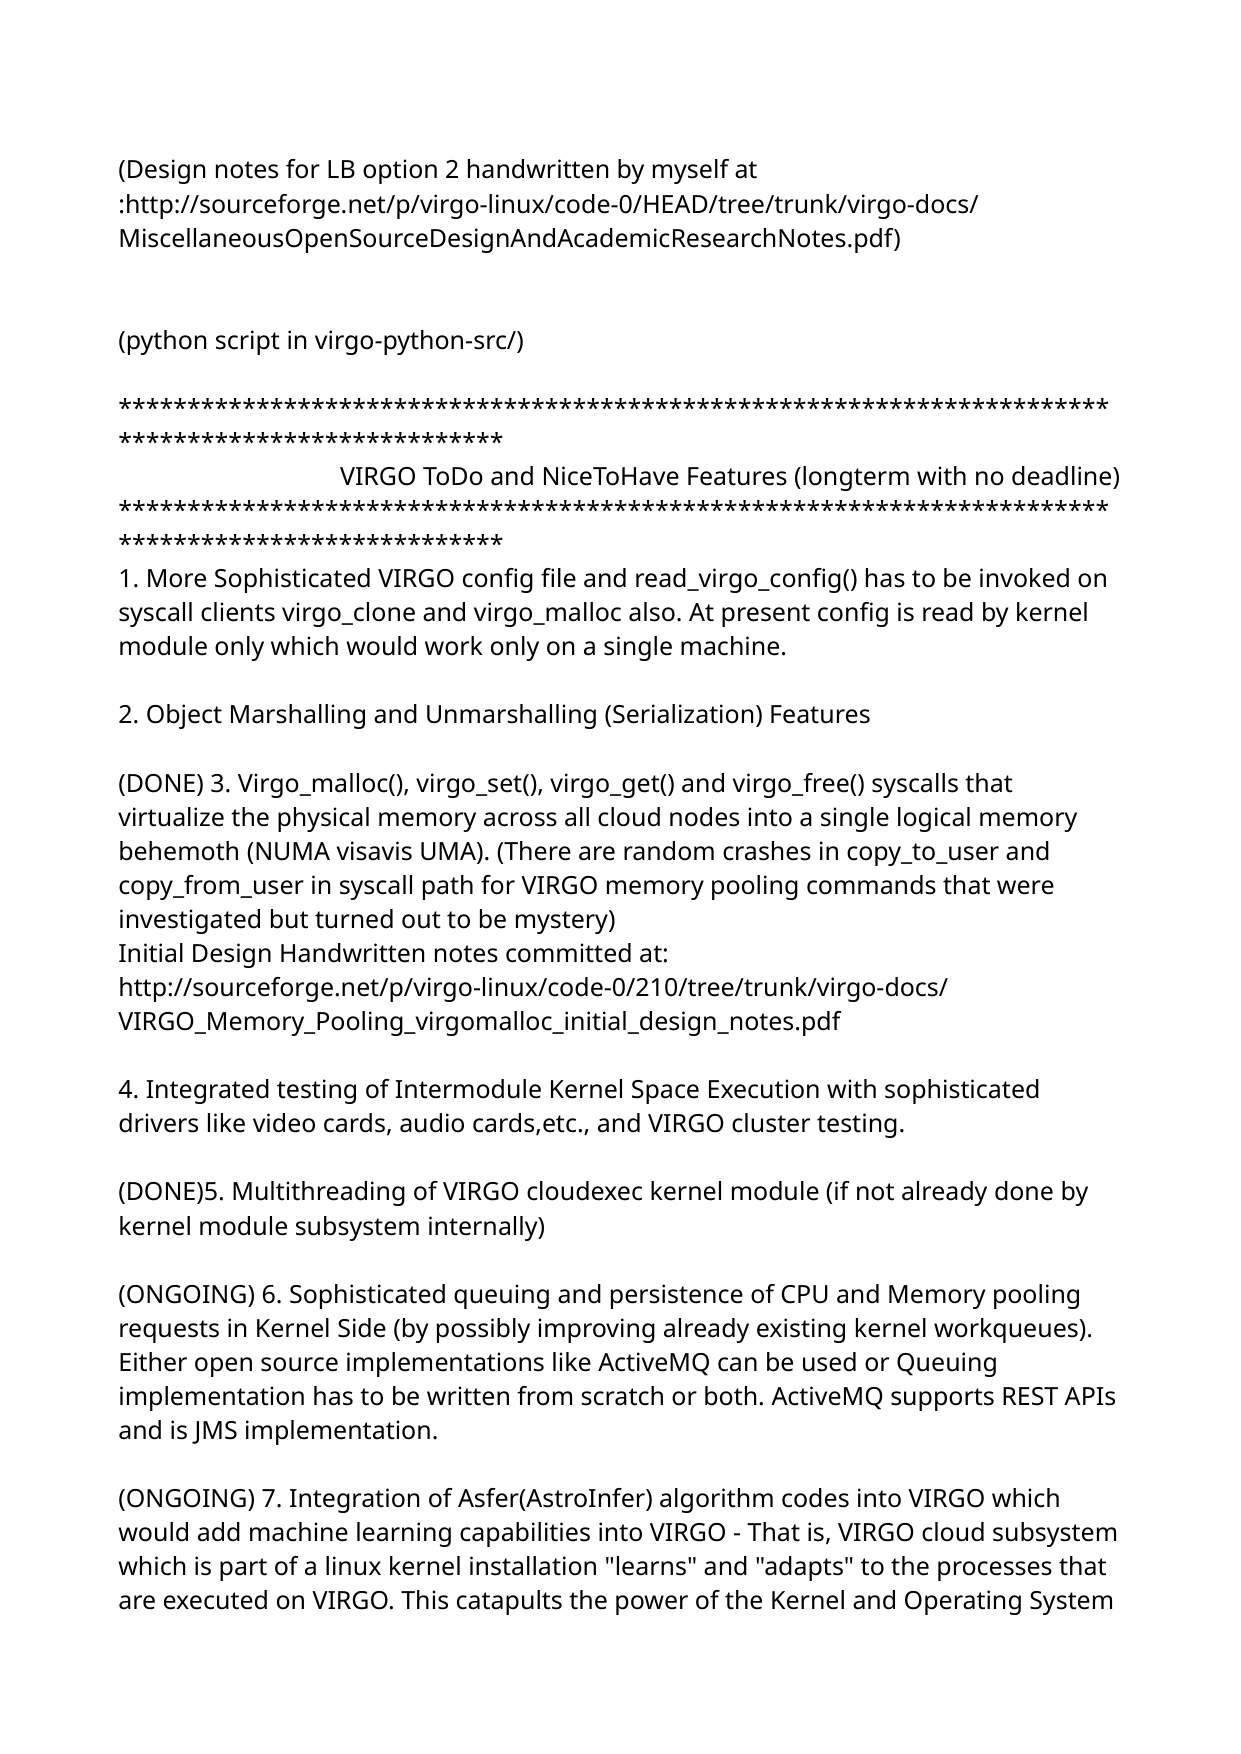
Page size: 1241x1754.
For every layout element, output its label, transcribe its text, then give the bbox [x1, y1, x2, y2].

text (ONGOING) 6. Sophisticated queuing and persistence of CPU and Memory pooling requests in Kernel Side (by possibly improving already existing kernel workqueues). Either open source implementations like ActiveMQ can be used or Queuing implementation has to be written from scratch or both. ActiveMQ supports REST APIs and is JMS implementation. [118, 1276, 1122, 1447]
text **************************************************************************************************** [118, 391, 1122, 459]
text **************************************************************************************************** [118, 493, 1122, 561]
text (DONE) 3. Virgo_malloc(), virgo_set(), virgo_get() and virgo_free() syscalls that virtualize the physical memory across all cloud nodes into a single logical memory behemoth (NUMA visavis UMA). (There are random crashes in copy_to_user and copy_from_user in syscall path for VIRGO memory pooling commands that were investigated but turned out to be mystery) [118, 765, 1122, 936]
text 2. Object Marshalling and Unmarshalling (Serialization) Features [118, 697, 1122, 731]
text (ONGOING) 7. Integration of Asfer(AstroInfer) algorithm codes into VIRGO which would add machine learning capabilities into VIRGO - That is, VIRGO cloud subsystem which is part of a linux kernel installation "learns" and "adapts" to the processes that are executed on VIRGO. This catapults the power of the Kernel and Operating System [118, 1481, 1122, 1617]
text 1. More Sophisticated VIRGO config file and read_virgo_config() has to be invoked on syscall clients virgo_clone and virgo_malloc also. At present config is read by kernel module only which would work only on a single machine. [118, 561, 1122, 663]
text (DONE)5. Multithreading of VIRGO cloudexec kernel module (if not already done by kernel module subsystem internally) [118, 1174, 1122, 1242]
text (python script in virgo-python-src/) [118, 322, 1122, 357]
text 4. Integrated testing of Intermodule Kernel Space Execution with sophisticated drivers like video cards, audio cards,etc., and VIRGO cluster testing. [118, 1072, 1122, 1140]
text VIRGO ToDo and NiceToHave Features (longterm with no deadline) [118, 459, 1122, 493]
text (Design notes for LB option 2 handwritten by myself at :http://sourceforge.net/p/virgo-linux/code-0/HEAD/tree/trunk/virgo-docs/MiscellaneousOpenSourceDesignAndAcademicResearchNotes.pdf) [118, 152, 1122, 254]
text Initial Design Handwritten notes committed at: http://sourceforge.net/p/virgo-linux/code-0/210/tree/trunk/virgo-docs/VIRGO_Memory_Pooling_virgomalloc_initial_design_notes.pdf [118, 936, 1122, 1038]
